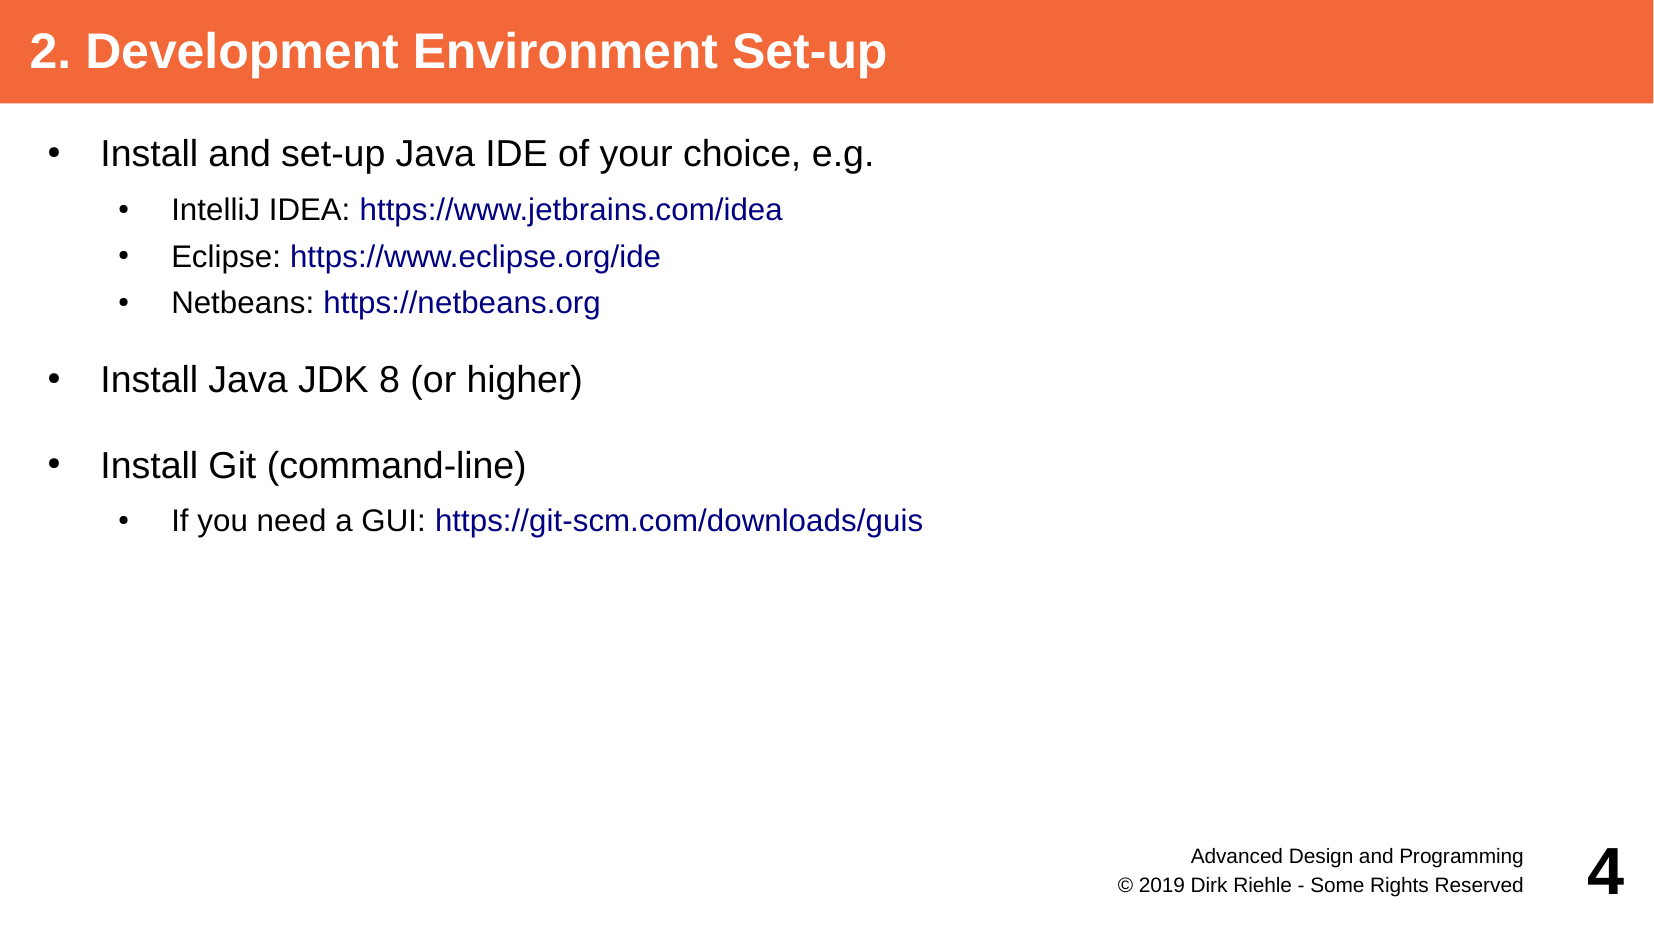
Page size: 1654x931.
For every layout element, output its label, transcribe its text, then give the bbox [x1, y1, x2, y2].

title 2. Development Environment Set-up [0, 0, 1654, 104]
list Install and set-up Java IDE of your choice, e.g. IntelliJ IDEA: https://www.jetbrains.com/idea Eclipse: https://www.eclipse.org/ide Netbeans: https://netbeans.org Install Java JDK 8 (or higher) Install Git (command-line) If you need a GUI: https://git-scm.com/downloads/guis [29, 132, 1625, 813]
